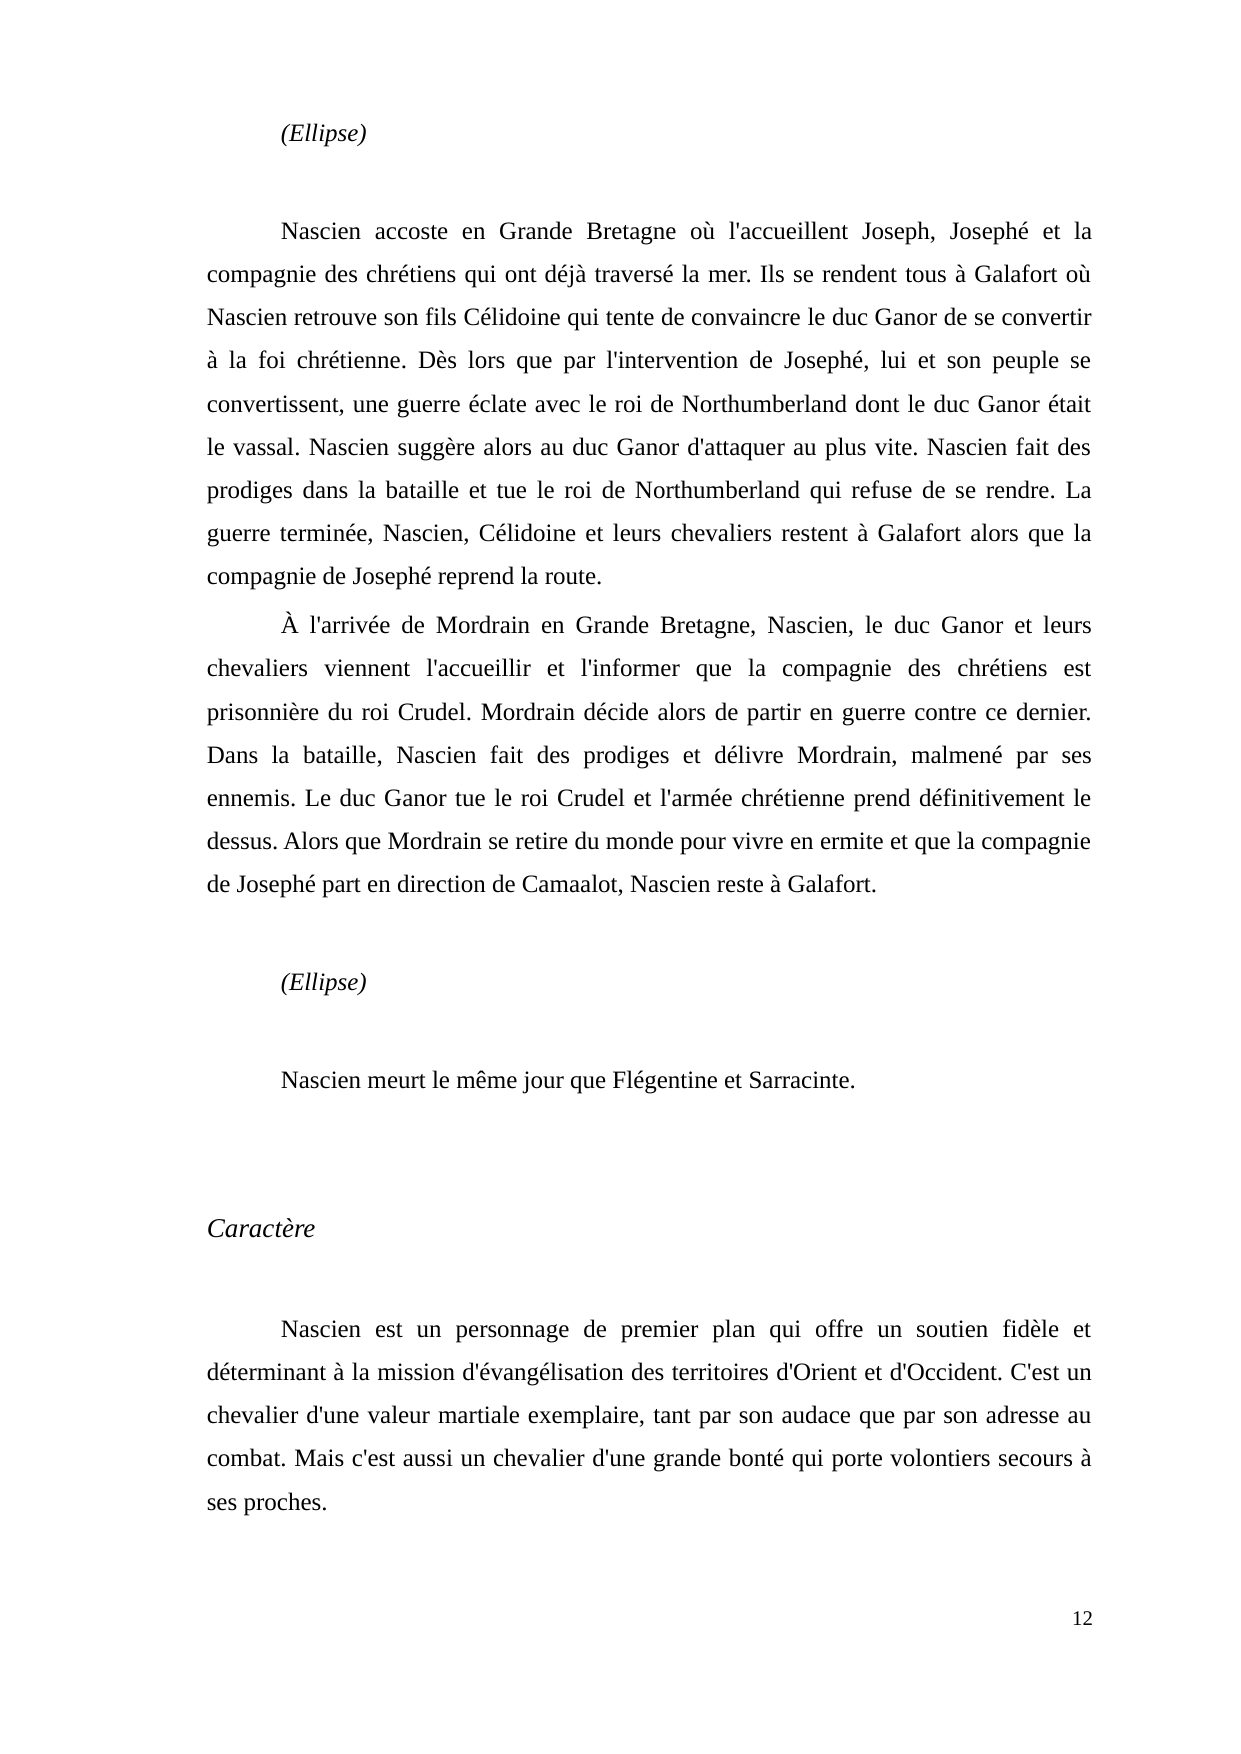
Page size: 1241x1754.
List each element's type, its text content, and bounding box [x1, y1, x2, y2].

text Caractère [207, 1212, 1093, 1244]
text (Ellipse) [207, 118, 1093, 147]
text Nascien meurt le même jour que Flégentine et Sarracinte. [207, 1065, 1093, 1094]
text (Ellipse) [207, 967, 1093, 996]
text À l'arrivée de Mordrain en Grande Bretagne, Nascien, le duc Ganor et leurs chevaliers viennent l'accueillir et l'informer que la compagnie des chrétiens est prisonnière du roi Crudel. Mordrain décide alors de partir en guerre contre ce dernier. Dans la bataille, Nascien fait des prodiges et délivre Mordrain, malmené par ses ennemis. Le duc Ganor tue le roi Crudel et l'armée chrétienne prend définitivement le dessus. Alors que Mordrain se retire du monde pour vivre en ermite et que la compagnie de Josephé part en direction de Camaalot, Nascien reste à Galafort. [207, 610, 1093, 898]
text Nascien accoste en Grande Bretagne où l'accueillent Joseph, Josephé et la compagnie des chrétiens qui ont déjà traversé la mer. Ils se rendent tous à Galafort où Nascien retrouve son fils Célidoine qui tente de convaincre le duc Ganor de se convertir à la foi chrétienne. Dès lors que par l'intervention de Josephé, lui et son peuple se convertissent, une guerre éclate avec le roi de Northumberland dont le duc Ganor était le vassal. Nascien suggère alors au duc Ganor d'attaquer au plus vite. Nascien fait des prodiges dans la bataille et tue le roi de Northumberland qui refuse de se rendre. La guerre terminée, Nascien, Célidoine et leurs chevaliers restent à Galafort alors que la compagnie de Josephé reprend la route. [207, 216, 1093, 590]
text Nascien est un personnage de premier plan qui offre un soutien fidèle et déterminant à la mission d'évangélisation des territoires d'Orient et d'Occident. C'est un chevalier d'une valeur martiale exemplaire, tant par son audace que par son adresse au combat. Mais c'est aussi un chevalier d'une grande bonté qui porte volontiers secours à ses proches. [207, 1314, 1093, 1515]
